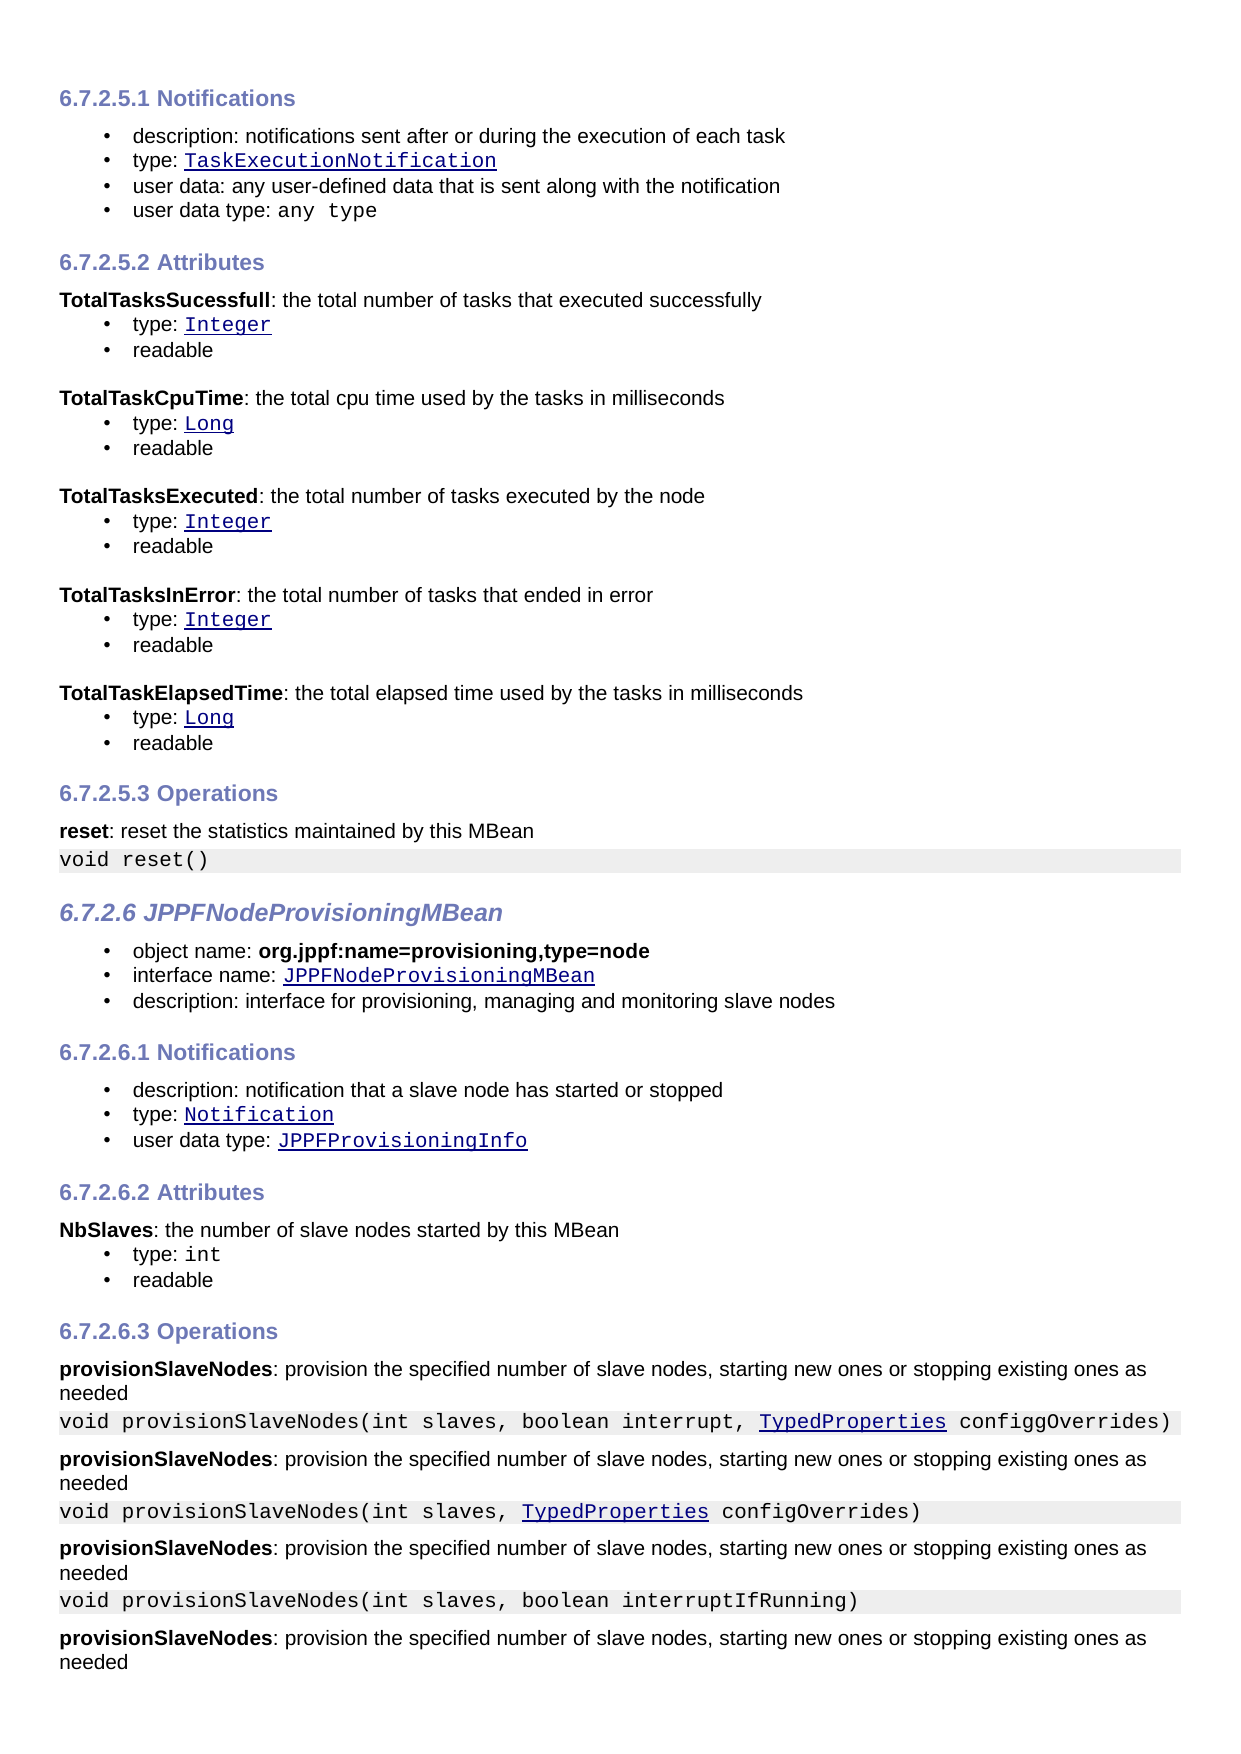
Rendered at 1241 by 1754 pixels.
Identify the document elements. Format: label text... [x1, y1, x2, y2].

list type: Integer [103, 312, 1181, 338]
text TotalTaskCpuTime: the total cpu time used by the tasks in milliseconds [59, 386, 1181, 410]
text NbSlaves: the number of slave nodes started by this MBean [59, 1218, 1181, 1242]
list readable [103, 731, 1181, 755]
list type: Long [103, 705, 1181, 731]
subtitle Operations [59, 780, 1181, 807]
text TotalTasksInError: the total number of tasks that ended in error [59, 583, 1181, 607]
text TotalTasksSucessfull: the total number of tasks that executed successfully [59, 288, 1181, 312]
text void provisionSlaveNodes(int slaves, boolean interrupt, TypedProperties configgOverrides) [59, 1411, 1181, 1435]
list interface name: JPPFNodeProvisioningMBean [103, 963, 1181, 989]
list readable [103, 534, 1181, 558]
text void provisionSlaveNodes(int slaves, boolean interruptIfRunning) [59, 1590, 1181, 1614]
text TotalTasksExecuted: the total number of tasks executed by the node [59, 484, 1181, 508]
list readable [103, 633, 1181, 657]
list type: Integer [103, 607, 1181, 633]
text provisionSlaveNodes: provision the specified number of slave nodes, starting new ones or stopping existing ones as needed [59, 1536, 1181, 1584]
subtitle Operations [59, 1317, 1181, 1344]
subtitle Notifications [59, 1038, 1181, 1065]
list type: TaskExecutionNotification [103, 148, 1181, 174]
text TotalTaskElapsedTime: the total elapsed time used by the tasks in milliseconds [59, 681, 1181, 705]
list user data: any user-defined data that is sent along with the notification [103, 174, 1181, 198]
list type: Integer [103, 508, 1181, 534]
text provisionSlaveNodes: provision the specified number of slave nodes, starting new ones or stopping existing ones as needed [59, 1447, 1181, 1495]
list type: Long [103, 410, 1181, 436]
list user data type: any type [103, 198, 1181, 224]
subtitle Attributes [59, 249, 1181, 276]
list readable [103, 338, 1181, 362]
list description: notification that a slave node has started or stopped [103, 1078, 1181, 1102]
subtitle Attributes [59, 1178, 1181, 1206]
text provisionSlaveNodes: provision the specified number of slave nodes, starting new ones or stopping existing ones as needed [59, 1357, 1181, 1405]
list type: int [103, 1242, 1181, 1268]
list description: interface for provisioning, managing and monitoring slave nodes [103, 989, 1181, 1013]
list object name: org.jppf:name=provisioning,type=node [103, 939, 1181, 963]
subtitle JPPFNodeProvisioningMBean [59, 897, 1181, 927]
text reset: reset the statistics maintained by this MBean [59, 819, 1181, 843]
text void reset() [59, 849, 1181, 873]
list type: Notification [103, 1102, 1181, 1128]
list description: notifications sent after or during the execution of each task [103, 124, 1181, 148]
text void provisionSlaveNodes(int slaves, TypedProperties configOverrides) [59, 1501, 1181, 1524]
list readable [103, 1268, 1181, 1292]
text provisionSlaveNodes: provision the specified number of slave nodes, starting new ones or stopping existing ones as needed [59, 1626, 1181, 1674]
list readable [103, 436, 1181, 460]
list user data type: JPPFProvisioningInfo [103, 1128, 1181, 1153]
subtitle Notifications [59, 84, 1181, 111]
